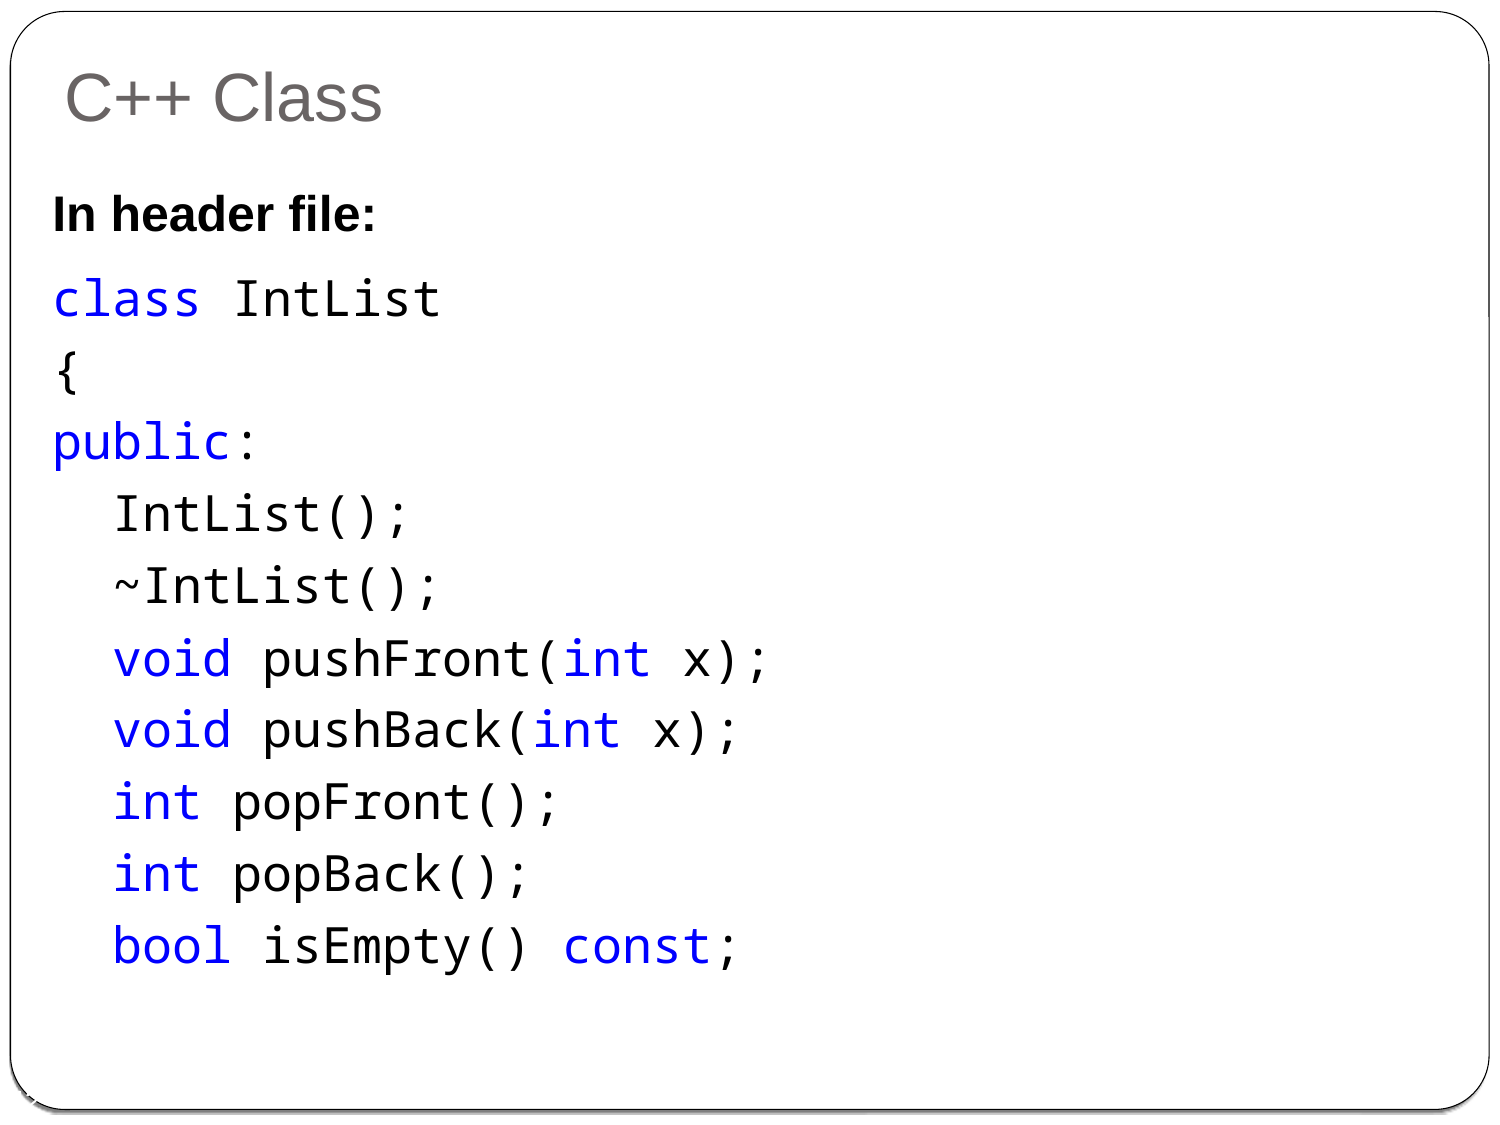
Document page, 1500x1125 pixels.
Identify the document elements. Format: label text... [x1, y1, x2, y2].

title C++ Class [50, 45, 1450, 150]
list In header file: class IntList { public: IntList(); ~IntList(); void pushFront(int x); void pushBack(int x); int popFront(); int popBack(); bool isEmpty() const; private: struct Node { int value; Node *next; Node *prev; }; Node* m_start; Node* m_end; }; [37, 162, 1463, 1088]
slide_number [0, 1074, 50, 1125]
